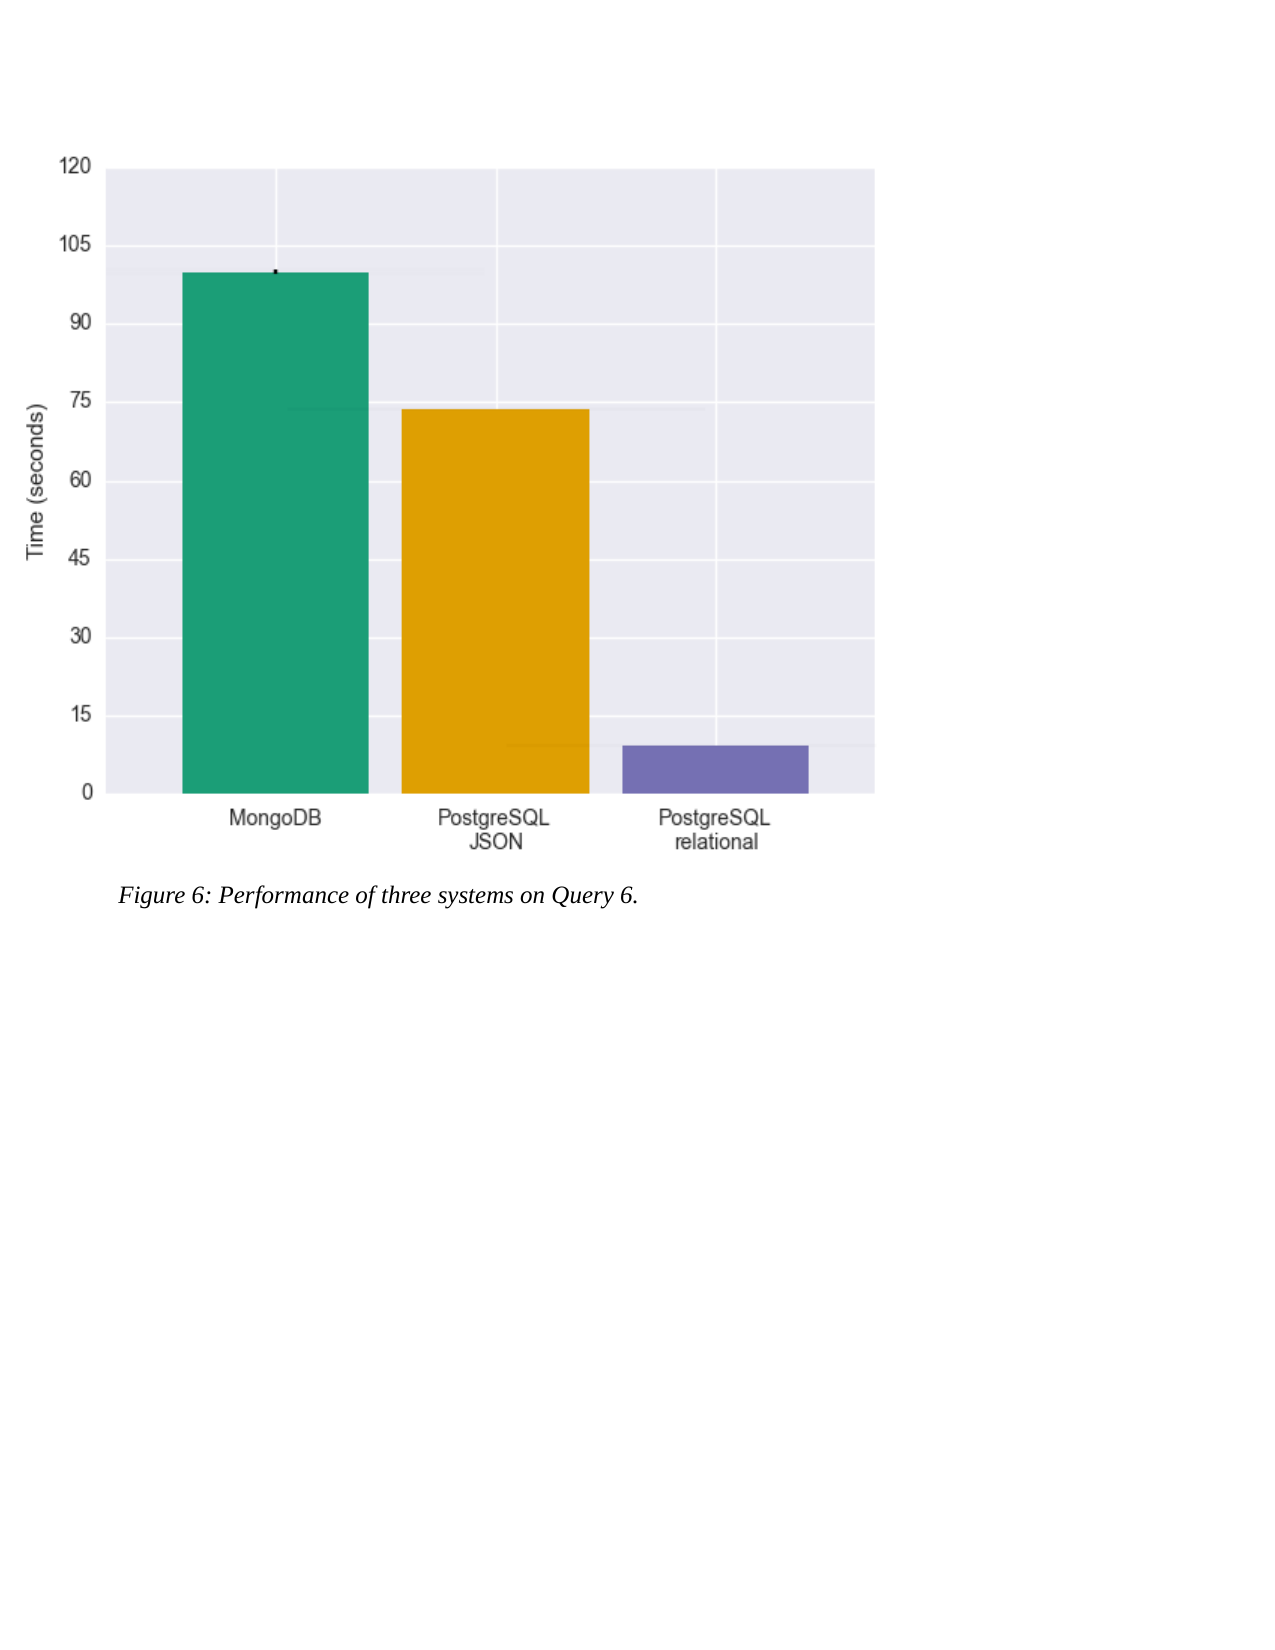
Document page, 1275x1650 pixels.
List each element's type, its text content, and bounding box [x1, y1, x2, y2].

picture [1, 130, 902, 881]
text Figure 6: Performance of three systems on Query 6. [118, 881, 785, 909]
